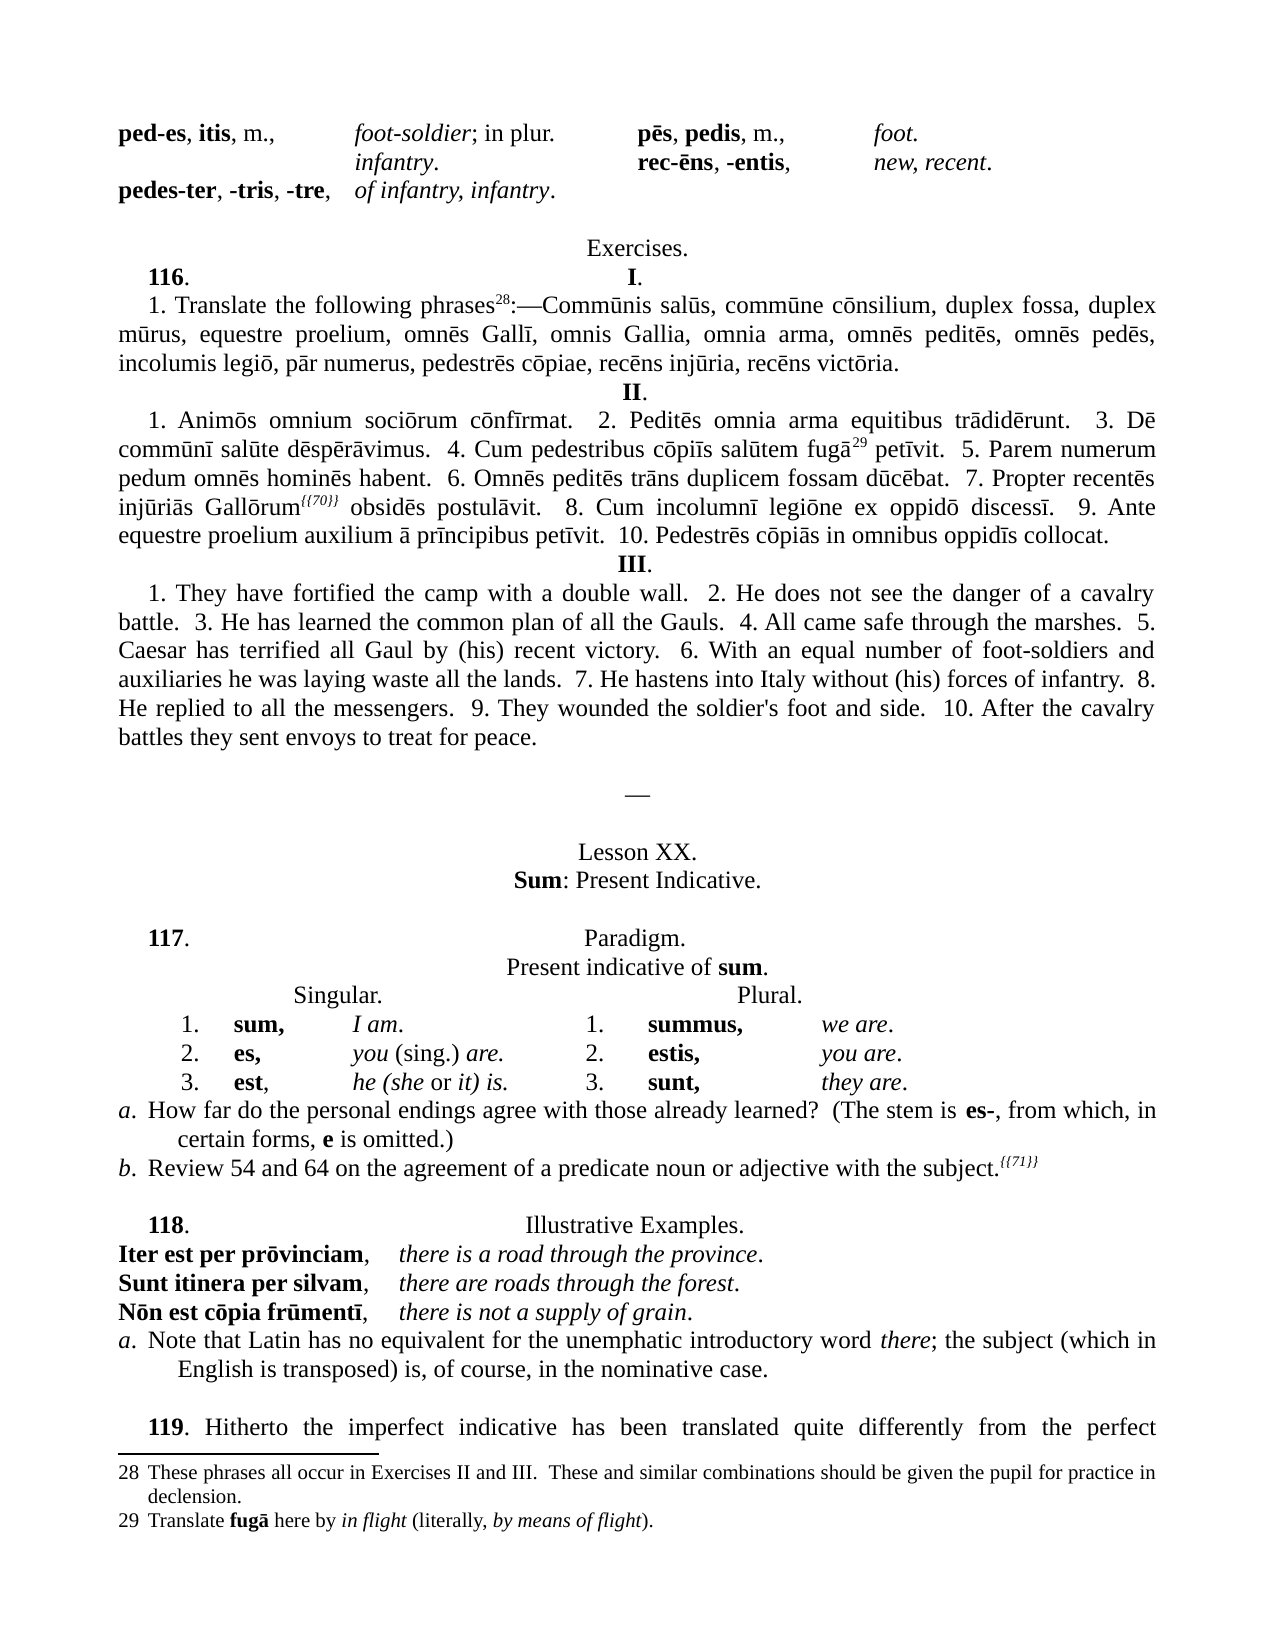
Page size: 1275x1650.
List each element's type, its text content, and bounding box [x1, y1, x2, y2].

text pedes-ter, -tris, -tre, of infantry, infantry. [118, 176, 637, 204]
text pēs, pedis, m., foot. [637, 118, 1157, 147]
text Lesson XX. [118, 837, 1157, 866]
text III. [118, 549, 1157, 578]
text Sunt itinera per silvam, there are roads through the forest. [118, 1268, 1157, 1297]
text 1. Translate the following phrases:—Commūnis salūs, commūne cōnsilium, duplex fossa, duplex mūrus, equestre proelium, omnēs Gallī, omnis Gallia, omnia arma, omnēs peditēs, omnēs pedēs, incolumis legiō, pār numerus, pedestrēs cōpiae, recēns injūria, recēns victōria. [118, 291, 1157, 377]
text Present indicative of sum. [118, 952, 1157, 981]
text 119. Hitherto the imperfect indicative has been translated quite differently from the perfect [118, 1412, 1157, 1441]
text 1. sum, I am. 1. summus, we are. [118, 1009, 1157, 1038]
text Sum: Present Indicative. [118, 866, 1157, 894]
text rec-ēns, -entis, new, recent. [637, 147, 1157, 176]
text Iter est per prōvinciam, there is a road through the province. [118, 1239, 1157, 1268]
text 1. Animōs omnium sociōrum cōnfīrmat. 2. Peditēs omnia arma equitibus trādidērunt. 3. Dē commūnī salūte dēspērāvimus. 4. Cum pedestribus cōpiīs salūtem fugā petīvit. 5. Parem numerum pedum omnēs hominēs habent. 6. Omnēs peditēs trāns duplicem fossam dūcēbat. 7. Propter recentēs injūriās Gallōrum{{70}} obsidēs postulāvit. 8. Cum incolumnī legiōne ex oppidō discessī. 9. Ante equestre proelium auxilium ā prīncipibus petīvit. 10. Pedestrēs cōpiās in omnibus oppidīs collocat. [118, 406, 1157, 549]
text 118. Illustrative Examples. [118, 1211, 1157, 1239]
text ped-es, itis, m., foot-soldier; in plur. infantry. [118, 118, 637, 176]
text b. Review 54 and 64 on the agreement of a predicate noun or adjective with the subject.{{71}} [118, 1153, 1157, 1182]
text — [118, 779, 1157, 808]
text Exercises. [118, 233, 1157, 262]
text Singular. Plural. [118, 981, 1157, 1009]
text 117. Paradigm. [118, 923, 1157, 952]
text These phrases all occur in Exercises II and III. These and similar combinations should be given the pupil for practice in declension. [118, 1460, 1157, 1508]
text Translate fugā here by in flight (literally, by means of flight). [118, 1508, 1157, 1532]
text 3. est, he (she or it) is. 3. sunt, they are. [118, 1067, 1157, 1096]
text II. [118, 377, 1157, 406]
text Nōn est cōpia frūmentī, there is not a supply of grain. [118, 1297, 1157, 1326]
text a. Note that Latin has no equivalent for the unemphatic introductory word there; the subject (which in English is transposed) is, of course, in the nominative case. [118, 1326, 1157, 1383]
text 116. I. [118, 262, 1157, 291]
text 2. es, you (sing.) are. 2. estis, you are. [118, 1038, 1157, 1067]
text 1. They have fortified the camp with a double wall. 2. He does not see the danger of a cavalry battle. 3. He has learned the common plan of all the Gauls. 4. All came safe through the marshes. 5. Caesar has terrified all Gaul by (his) recent victory. 6. With an equal number of foot-soldiers and auxiliaries he was laying waste all the lands. 7. He hastens into Italy without (his) forces of infantry. 8. He replied to all the messengers. 9. They wounded the soldier's foot and side. 10. After the cavalry battles they sent envoys to treat for peace. [118, 578, 1157, 751]
text a. How far do the personal endings agree with those already learned? (The stem is es-, from which, in certain forms, e is omitted.) [118, 1096, 1157, 1153]
